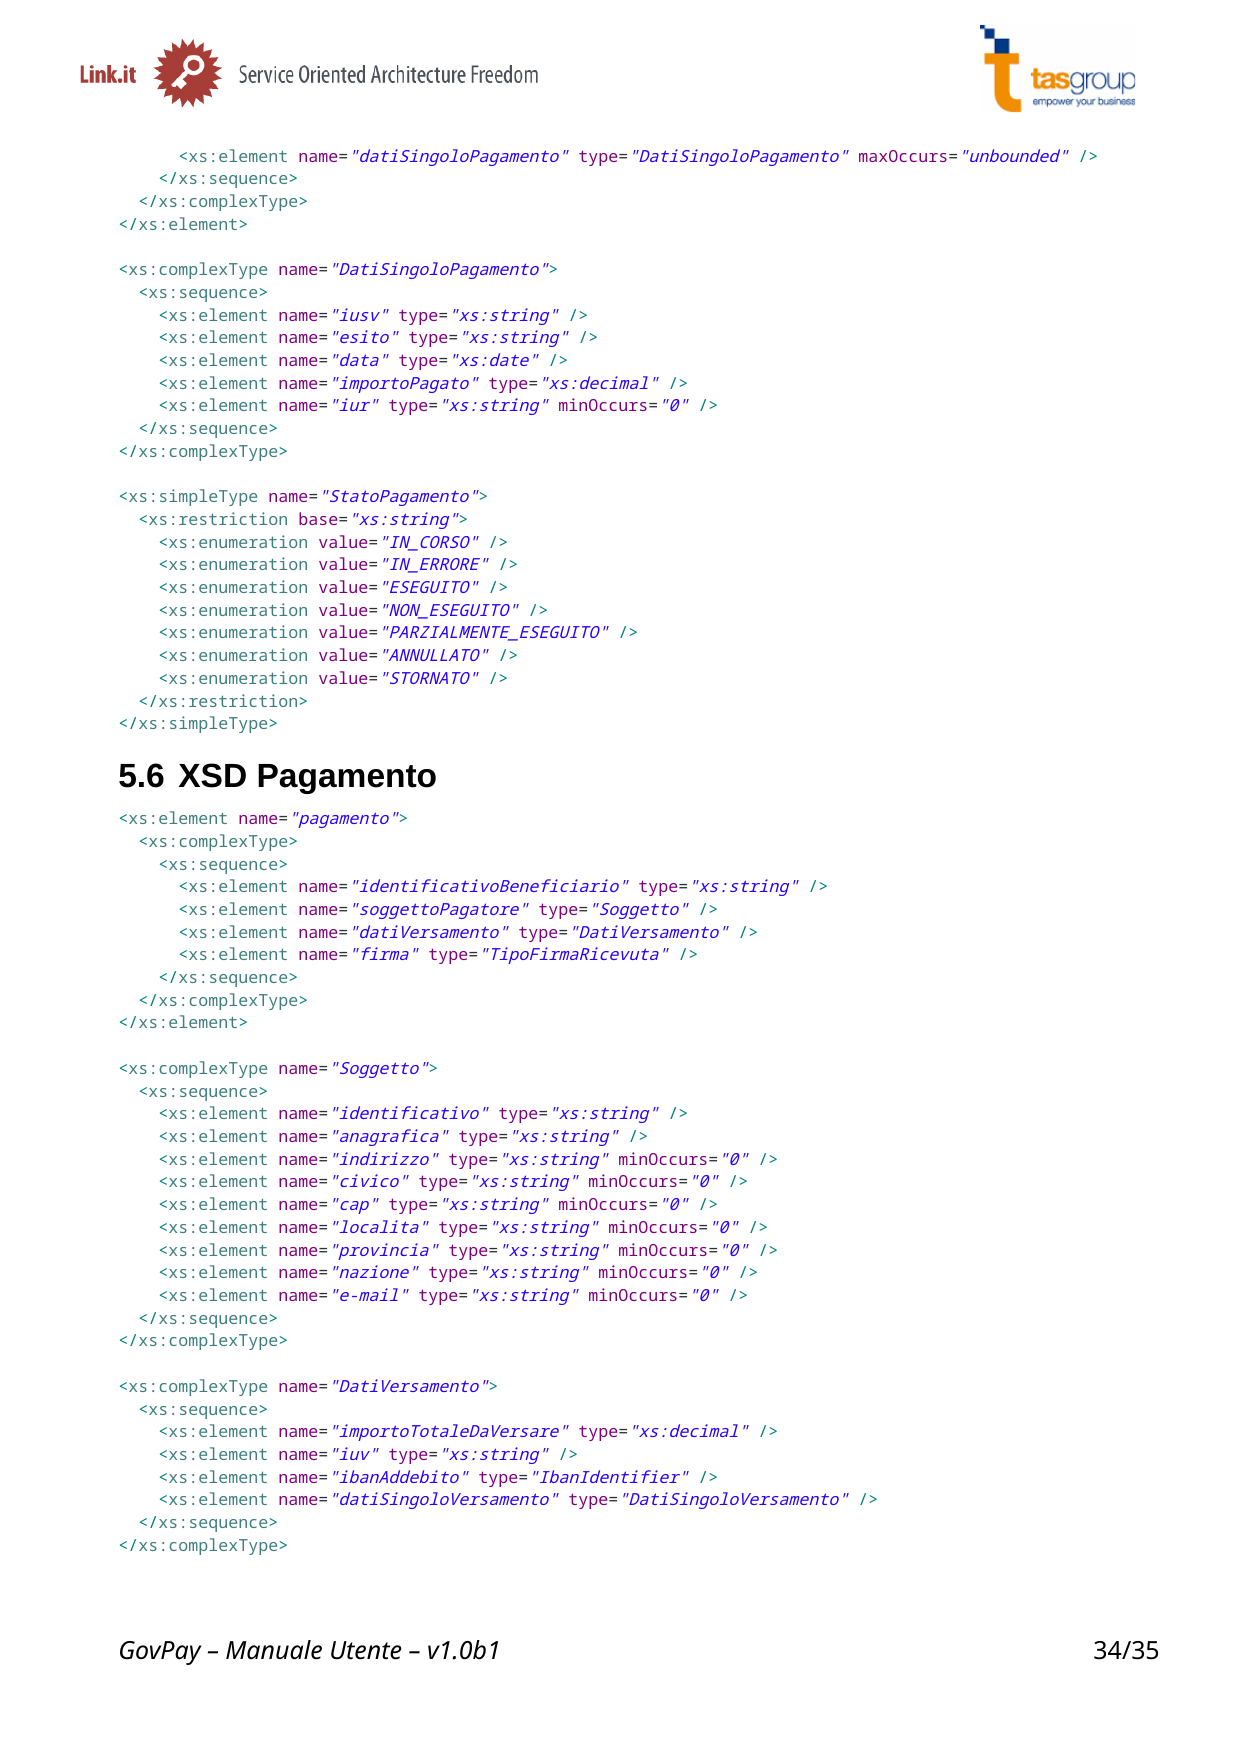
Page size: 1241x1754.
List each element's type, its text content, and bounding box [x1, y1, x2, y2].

text <xs:element name="anagrafica" type="xs:string" /> [118, 1124, 1122, 1147]
text <xs:element name="identificativo" type="xs:string" /> [118, 1102, 1122, 1124]
text </xs:element> [118, 212, 1122, 235]
text <xs:enumeration value="PARZIALMENTE_ESEGUITO" /> [118, 621, 1122, 644]
text <xs:element name="cap" type="xs:string" minOccurs="0" /> [118, 1193, 1122, 1215]
text <xs:element name="firma" type="TipoFirmaRicevuta" /> [118, 943, 1122, 966]
text <xs:enumeration value="ANNULLATO" /> [118, 644, 1122, 667]
text <xs:restriction base="xs:string"> [118, 508, 1122, 530]
text </xs:simpleType> [118, 712, 1122, 735]
text <xs:element name="iuv" type="xs:string" /> [118, 1442, 1122, 1465]
text </xs:complexType> [118, 190, 1122, 212]
text <xs:complexType name="DatiSingoloPagamento"> [118, 258, 1122, 281]
picture [980, 25, 1136, 113]
text <xs:sequence> [118, 852, 1122, 875]
text <xs:enumeration value="IN_CORSO" /> [118, 530, 1122, 553]
text </xs:sequence> [118, 417, 1122, 439]
text <xs:element name="identificativoBeneficiario" type="xs:string" /> [118, 875, 1122, 897]
text <xs:element name="iur" type="xs:string" minOccurs="0" /> [118, 394, 1122, 417]
text <xs:enumeration value="STORNATO" /> [118, 667, 1122, 689]
text <xs:complexType name="DatiVersamento"> [118, 1374, 1122, 1397]
text <xs:sequence> [118, 281, 1122, 303]
text <xs:element name="ibanAddebito" type="IbanIdentifier" /> [118, 1465, 1122, 1488]
text <xs:sequence> [118, 1079, 1122, 1102]
text </xs:complexType> [118, 439, 1122, 462]
text <xs:simpleType name="StatoPagamento"> [118, 485, 1122, 508]
text <xs:enumeration value="ESEGUITO" /> [118, 576, 1122, 598]
text <xs:element name="importoTotaleDaVersare" type="xs:decimal" /> [118, 1420, 1122, 1442]
text <xs:element name="importoPagato" type="xs:decimal" /> [118, 371, 1122, 394]
text <xs:element name="localita" type="xs:string" minOccurs="0" /> [118, 1215, 1122, 1238]
text <xs:element name="data" type="xs:date" /> [118, 349, 1122, 371]
text </xs:sequence> [118, 966, 1122, 988]
text </xs:sequence> [118, 1306, 1122, 1329]
text </xs:sequence> [118, 1511, 1122, 1533]
picture [1, 33, 602, 113]
text <xs:element name="indirizzo" type="xs:string" minOccurs="0" /> [118, 1147, 1122, 1170]
text <xs:sequence> [118, 1397, 1122, 1420]
text <xs:enumeration value="NON_ESEGUITO" /> [118, 598, 1122, 621]
text <xs:element name="civico" type="xs:string" minOccurs="0" /> [118, 1170, 1122, 1193]
text <xs:element name="esito" type="xs:string" /> [118, 326, 1122, 349]
text <xs:element name="provincia" type="xs:string" minOccurs="0" /> [118, 1238, 1122, 1261]
text <xs:element name="e-mail" type="xs:string" minOccurs="0" /> [118, 1283, 1122, 1306]
text <xs:element name="pagamento"> [118, 807, 1122, 829]
text <xs:element name="datiSingoloPagamento" type="DatiSingoloPagamento" maxOccurs="unbounded" /> [118, 144, 1122, 167]
text <xs:element name="soggettoPagatore" type="Soggetto" /> [118, 897, 1122, 920]
text <xs:element name="nazione" type="xs:string" minOccurs="0" /> [118, 1261, 1122, 1283]
text </xs:sequence> [118, 167, 1122, 190]
text </xs:complexType> [118, 1329, 1122, 1352]
text </xs:complexType> [118, 988, 1122, 1011]
text <xs:element name="iusv" type="xs:string" /> [118, 303, 1122, 326]
text <xs:complexType name="Soggetto"> [118, 1056, 1122, 1079]
subtitle XSD Pagamento [118, 756, 1122, 794]
text <xs:complexType> [118, 829, 1122, 852]
text </xs:restriction> [118, 689, 1122, 712]
text <xs:element name="datiVersamento" type="DatiVersamento" /> [118, 920, 1122, 943]
text <xs:element name="datiSingoloVersamento" type="DatiSingoloVersamento" /> [118, 1488, 1122, 1511]
text <xs:enumeration value="IN_ERRORE" /> [118, 553, 1122, 576]
text </xs:complexType> [118, 1533, 1122, 1556]
text </xs:element> [118, 1011, 1122, 1034]
